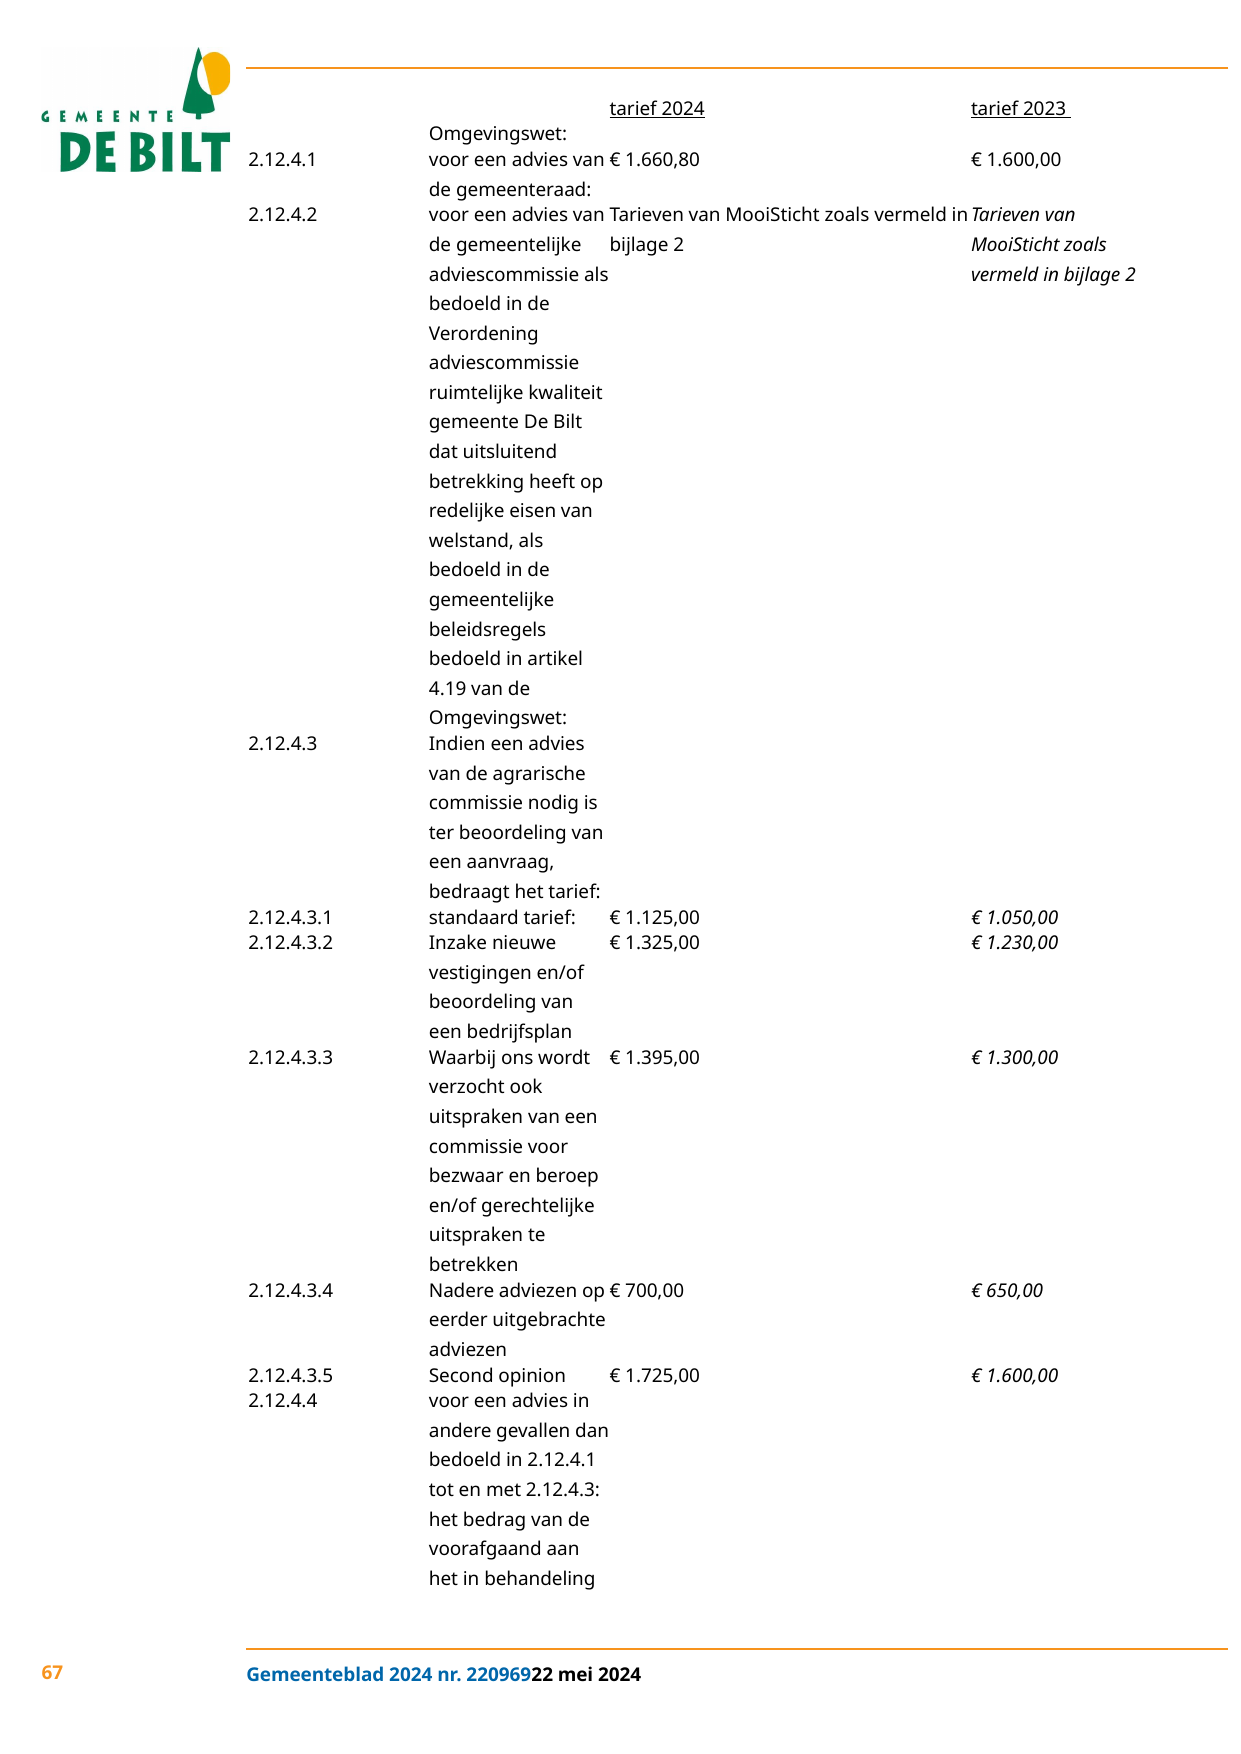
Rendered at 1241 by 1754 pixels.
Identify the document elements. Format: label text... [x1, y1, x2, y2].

table_cell € 650,00 [971, 1277, 1152, 1362]
table_cell 2.12.4.2 [248, 202, 429, 730]
table_cell [971, 121, 1152, 146]
table_cell voor een advies in andere gevallen dan bedoeld in 2.12.4.1 tot en met 2.12.4.3: het bedrag van de voorafgaand aan het in behandeling [429, 1388, 609, 1591]
table_header [248, 95, 429, 121]
table_cell Nadere adviezen op eerder uitgebrachte adviezen [429, 1277, 609, 1362]
table_cell Second opinion [429, 1362, 609, 1387]
table_cell 2.12.4.3.2 [248, 930, 429, 1044]
table_cell 2.12.4.3.5 [248, 1362, 429, 1387]
table_cell € 1.300,00 [971, 1044, 1152, 1277]
table_cell € 1.660,80 [609, 146, 971, 202]
table_cell 2.12.4.1 [248, 146, 429, 202]
table_cell 2.12.4.3 [248, 730, 429, 904]
table_cell € 1.600,00 [971, 1362, 1152, 1387]
table_cell Inzake nieuwe vestigingen en/of beoordeling van een bedrijfsplan [429, 930, 609, 1044]
table_cell 2.12.4.3.4 [248, 1277, 429, 1362]
table_cell € 1.125,00 [609, 904, 971, 929]
table_cell 2.12.4.3.3 [248, 1044, 429, 1277]
table_cell € 1.050,00 [971, 904, 1152, 929]
table_cell € 1.725,00 [609, 1362, 971, 1387]
table_cell [609, 730, 971, 904]
table_cell Tarieven van MooiSticht zoals vermeld in bijlage 2 [971, 202, 1152, 730]
table_cell [609, 121, 971, 146]
table_cell Tarieven van MooiSticht zoals vermeld in bijlage 2 [609, 202, 971, 730]
table_cell voor een advies van de gemeentelijke adviescommissie als bedoeld in de Verordening adviescommissie ruimtelijke kwaliteit gemeente De Bilt dat uitsluitend betrekking heeft op redelijke eisen van welstand, als bedoeld in de gemeentelijke beleidsregels bedoeld in artikel 4.19 van de Omgevingswet: [429, 202, 609, 730]
table_cell € 700,00 [609, 1277, 971, 1362]
table_cell € 1.230,00 [971, 930, 1152, 1044]
table_cell € 1.395,00 [609, 1044, 971, 1277]
table_cell [248, 121, 429, 146]
table_header tarief 2024 [609, 95, 971, 121]
table_cell 2.12.4.3.1 [248, 904, 429, 929]
table_cell Waarbij ons wordt verzocht ook uitspraken van een commissie voor bezwaar en beroep en/of gerechtelijke uitspraken te betrekken [429, 1044, 609, 1277]
table_cell [971, 1388, 1152, 1591]
table_cell € 1.600,00 [971, 146, 1152, 202]
table_cell € 1.325,00 [609, 930, 971, 1044]
table_cell voor een advies van de gemeenteraad: [429, 146, 609, 202]
table_cell Omgevingswet: [429, 121, 609, 146]
table_cell Indien een advies van de agrarische commissie nodig is ter beoordeling van een aanvraag, bedraagt het tarief: [429, 730, 609, 904]
table_cell [609, 1388, 971, 1591]
table_cell standaard tarief: [429, 904, 609, 929]
table_header tarief 2023 [971, 95, 1152, 121]
table_header [429, 95, 609, 121]
picture [41, 47, 231, 172]
table_cell 2.12.4.4 [248, 1388, 429, 1591]
table_cell [971, 730, 1152, 904]
